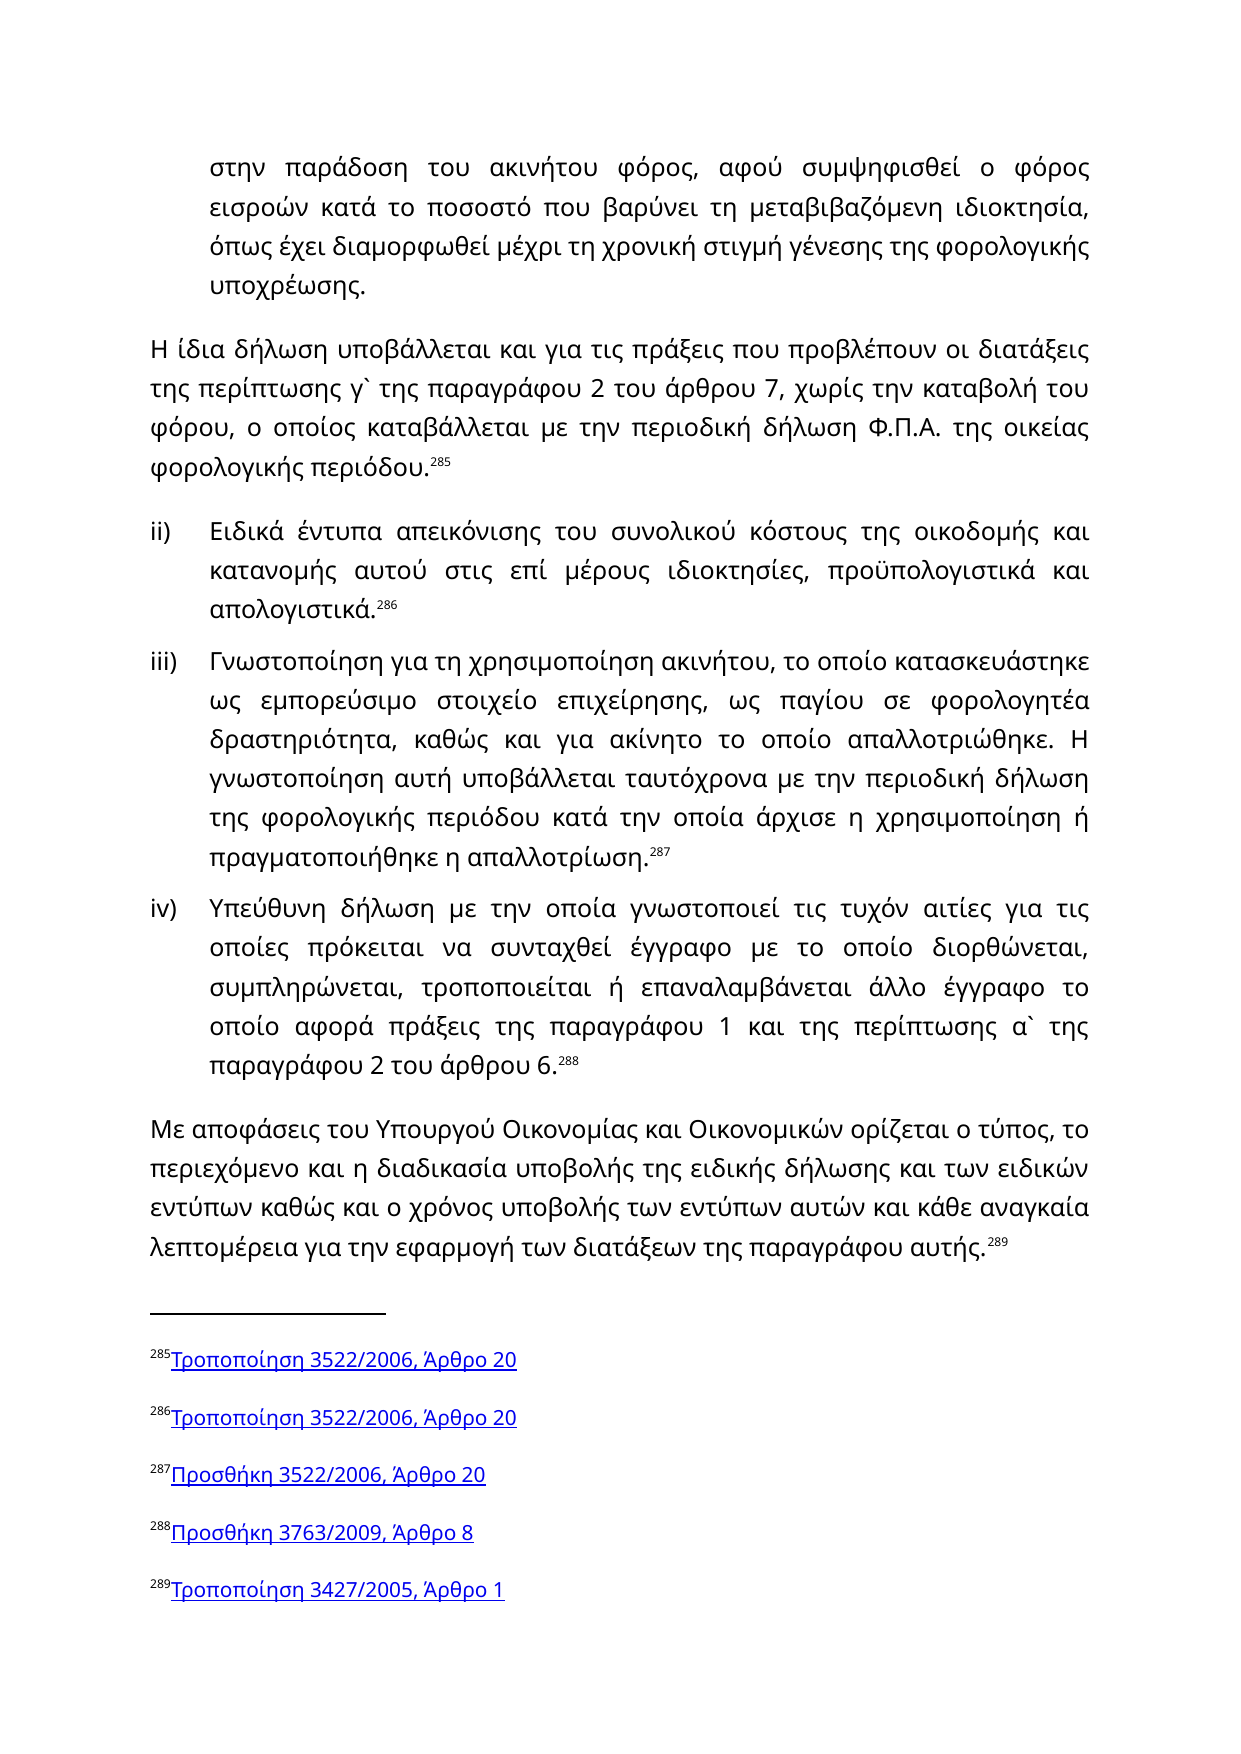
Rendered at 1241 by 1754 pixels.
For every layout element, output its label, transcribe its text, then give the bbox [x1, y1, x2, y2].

text Προσθήκη 3763/2009, Άρθρο 8 [150, 1518, 1090, 1546]
list iii) Γνωστοποίηση για τη χρησιμοποίηση ακινήτου, το οποίο κατασκευάστηκε ως εμπορεύσιμο στοιχείο επιχείρησης, ως παγίου σε φορολογητέα δραστηριότητα, καθώς και για ακίνητο το οποίο απαλλοτριώθηκε. Η γνωστοποίηση αυτή υποβάλλεται ταυτόχρονα με την περιοδική δήλωση της φορολογικής περιόδου κατά την οποία άρχισε η χρησιμοποίηση ή πραγματοποιήθηκε η απαλλοτρίωση. [150, 643, 1090, 873]
list στην παράδοση του ακινήτου φόρος, αφού συμψηφισθεί ο φόρος εισροών κατά το ποσοστό που βαρύνει τη μεταβιβαζόμενη ιδιοκτησία, όπως έχει διαμορφωθεί μέχρι τη χρονική στιγμή γένεσης της φορολογικής υποχρέωσης. [150, 150, 1090, 302]
text Τροποποίηση 3427/2005, Άρθρο 1 [150, 1576, 1090, 1604]
text Η ίδια δήλωση υποβάλλεται και για τις πράξεις που προβλέπουν οι διατάξεις της περίπτωσης γ` της παραγράφου 2 του άρθρου 7, χωρίς την καταβολή του φόρου, ο οποίος καταβάλλεται με την περιοδική δήλωση Φ.Π.Α. της οικείας φορολογικής περιόδου. [150, 332, 1090, 483]
text Με αποφάσεις του Υπουργού Οικονομίας και Οικονομικών ορίζεται ο τύπος, το περιεχόμενο και η διαδικασία υποβολής της ειδικής δήλωσης και των ειδικών εντύπων καθώς και ο χρόνος υποβολής των εντύπων αυτών και κάθε αναγκαία λεπτομέρεια για την εφαρμογή των διατάξεων της παραγράφου αυτής. [150, 1112, 1090, 1263]
text Τροποποίηση 3522/2006, Άρθρο 20 [150, 1345, 1090, 1373]
text Προσθήκη 3522/2006, Άρθρο 20 [150, 1460, 1090, 1489]
list iv) Υπεύθυνη δήλωση με την οποία γνωστοποιεί τις τυχόν αιτίες για τις οποίες πρόκειται να συνταχθεί έγγραφο με το οποίο διορθώνεται, συμπληρώνεται, τροποποιείται ή επαναλαμβάνεται άλλο έγγραφο το οποίο αφορά πράξεις της παραγράφου 1 και της περίπτωσης α` της παραγράφου 2 του άρθρου 6. [150, 891, 1090, 1082]
list ii) Ειδικά έντυπα απεικόνισης του συνολικού κόστους της οικοδομής και κατανομής αυτού στις επί μέρους ιδιοκτησίες, προϋπολογιστικά και απολογιστικά. [150, 513, 1090, 626]
text Τροποποίηση 3522/2006, Άρθρο 20 [150, 1403, 1090, 1431]
